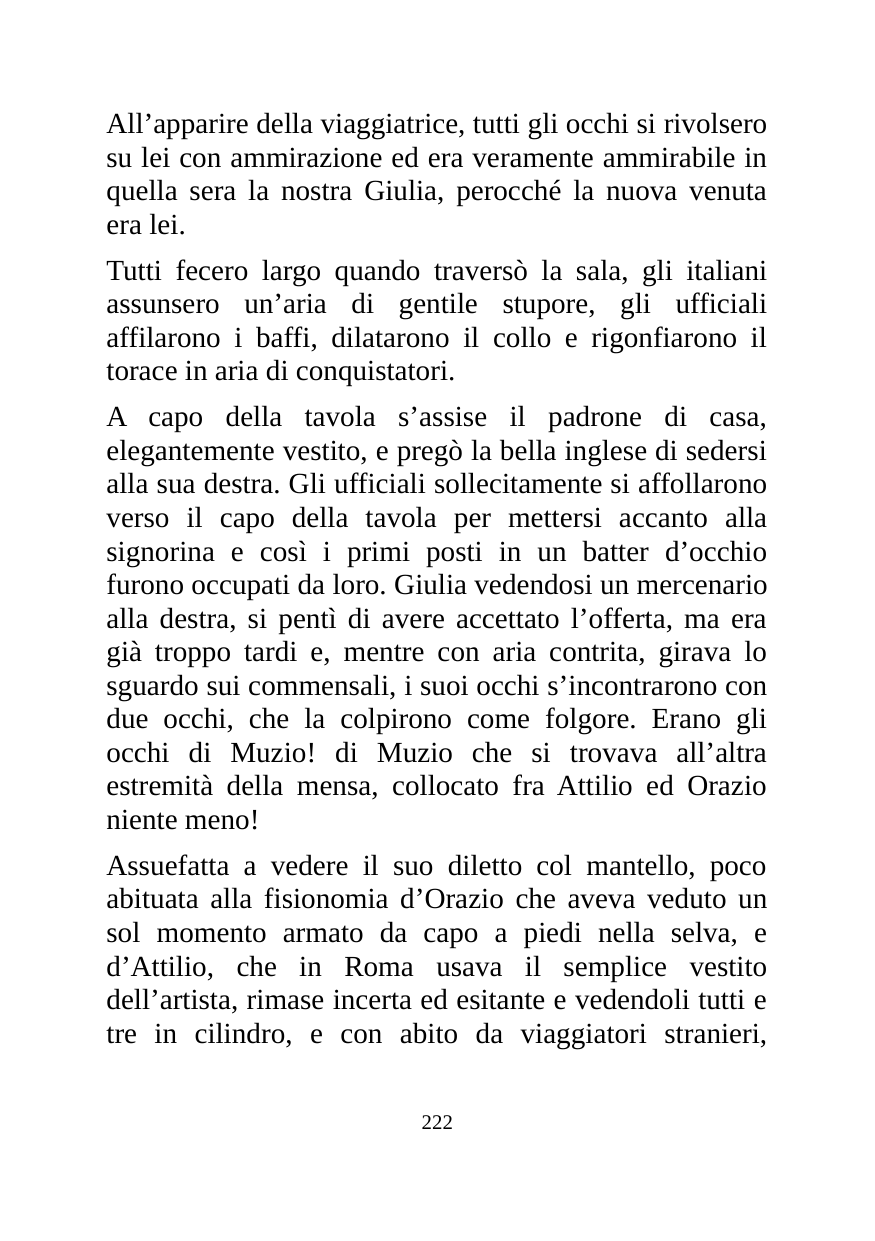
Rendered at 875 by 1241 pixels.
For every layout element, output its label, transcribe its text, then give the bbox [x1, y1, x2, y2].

text Tutti fecero largo quando traversò la sala, gli italiani assunsero un’aria di gentile stupore, gli ufficiali affilarono i baffi, dilatarono il collo e rigonfiarono il torace in aria di conquistatori. [106, 253, 768, 387]
text A capo della tavola s’assise il padrone di casa, elegantemente vestito, e pregò la bella inglese di sedersi alla sua destra. Gli ufficiali sollecitamente si affollarono verso il capo della tavola per mettersi accanto alla signorina e così i primi posti in un batter d’occhio furono occupati da loro. Giulia vedendosi un mercenario alla destra, si pentì di avere accettato l’offerta, ma era già troppo tardi e, mentre con aria contrita, girava lo sguardo sui commensali, i suoi occhi s’incontrarono con due occhi, che la colpirono come folgore. Erano gli occhi di Muzio! di Muzio che si trovava all’altra estremità della mensa, collocato fra Attilio ed Orazio niente meno! [106, 399, 768, 836]
text Assuefatta a vedere il suo diletto col mantello, poco abituata alla fisionomia d’Orazio che aveva veduto un sol momento armato da capo a piedi nella selva, e d’Attilio, che in Roma usava il semplice vestito dell’artista, rimase incerta ed esitante e vedendoli tutti e tre in cilindro, e con abito da viaggiatori stranieri, [106, 848, 768, 1049]
text All’apparire della viaggiatrice, tutti gli occhi si rivolsero su lei con ammirazione ed era veramente ammirabile in quella sera la nostra Giulia, perocché la nuova venuta era lei. [106, 106, 768, 240]
